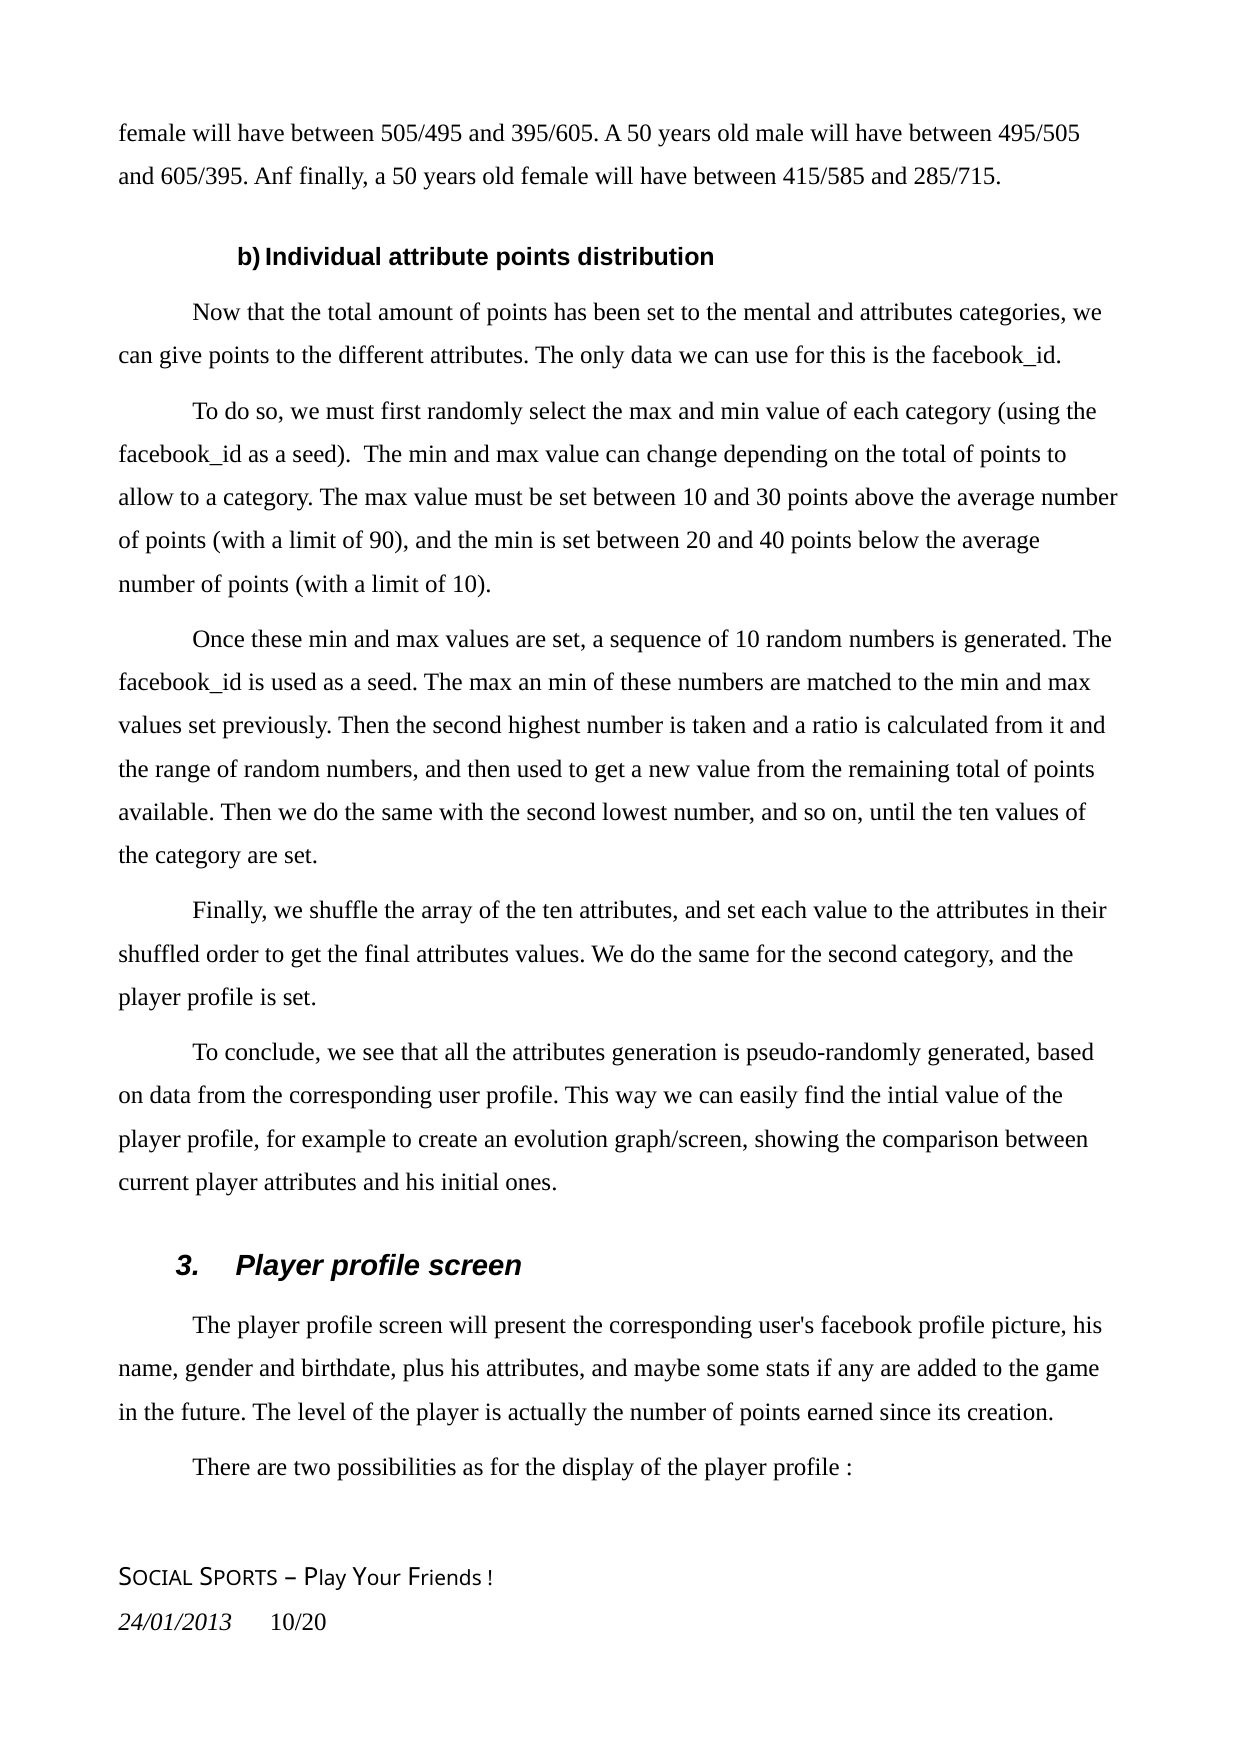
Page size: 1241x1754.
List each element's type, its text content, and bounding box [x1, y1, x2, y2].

subtitle Individual attribute points distribution [237, 242, 1122, 271]
subtitle Player profile screen [175, 1247, 1122, 1281]
text female will have between 505/495 and 395/605. A 50 years old male will have between 495/505 and 605/395. Anf finally, a 50 years old female will have between 415/585 and 285/715. [118, 118, 1122, 190]
text Now that the total amount of points has been set to the mental and attributes categories, we can give points to the different attributes. The only data we can use for this is the facebook_id. [118, 297, 1122, 369]
text Once these min and max values are set, a sequence of 10 random numbers is generated. The facebook_id is used as a seed. The max an min of these numbers are matched to the min and max values set previously. Then the second highest number is taken and a ratio is calculated from it and the range of random numbers, and then used to get a new value from the remaining total of points available. Then we do the same with the second lowest number, and so on, until the ten values of the category are set. [118, 624, 1122, 869]
text To do so, we must first randomly select the max and min value of each category (using the facebook_id as a seed). The min and max value can change depending on the total of points to allow to a category. The max value must be set between 10 and 30 points above the average number of points (with a limit of 90), and the min is set between 20 and 40 points below the average number of points (with a limit of 10). [118, 396, 1122, 597]
text To conclude, we see that all the attributes generation is pseudo-randomly generated, based on data from the corresponding user profile. This way we can easily find the intial value of the player profile, for example to create an evolution graph/screen, showing the comparison between current player attributes and his initial ones. [118, 1037, 1122, 1196]
text There are two possibilities as for the display of the player profile : [118, 1452, 1122, 1481]
text The player profile screen will present the corresponding user's facebook profile picture, his name, gender and birthdate, plus his attributes, and maybe some stats if any are added to the game in the future. The level of the player is actually the number of points earned since its creation. [118, 1310, 1122, 1425]
text Finally, we shuffle the array of the ten attributes, and set each value to the attributes in their shuffled order to get the final attributes values. We do the same for the second category, and the player profile is set. [118, 896, 1122, 1011]
